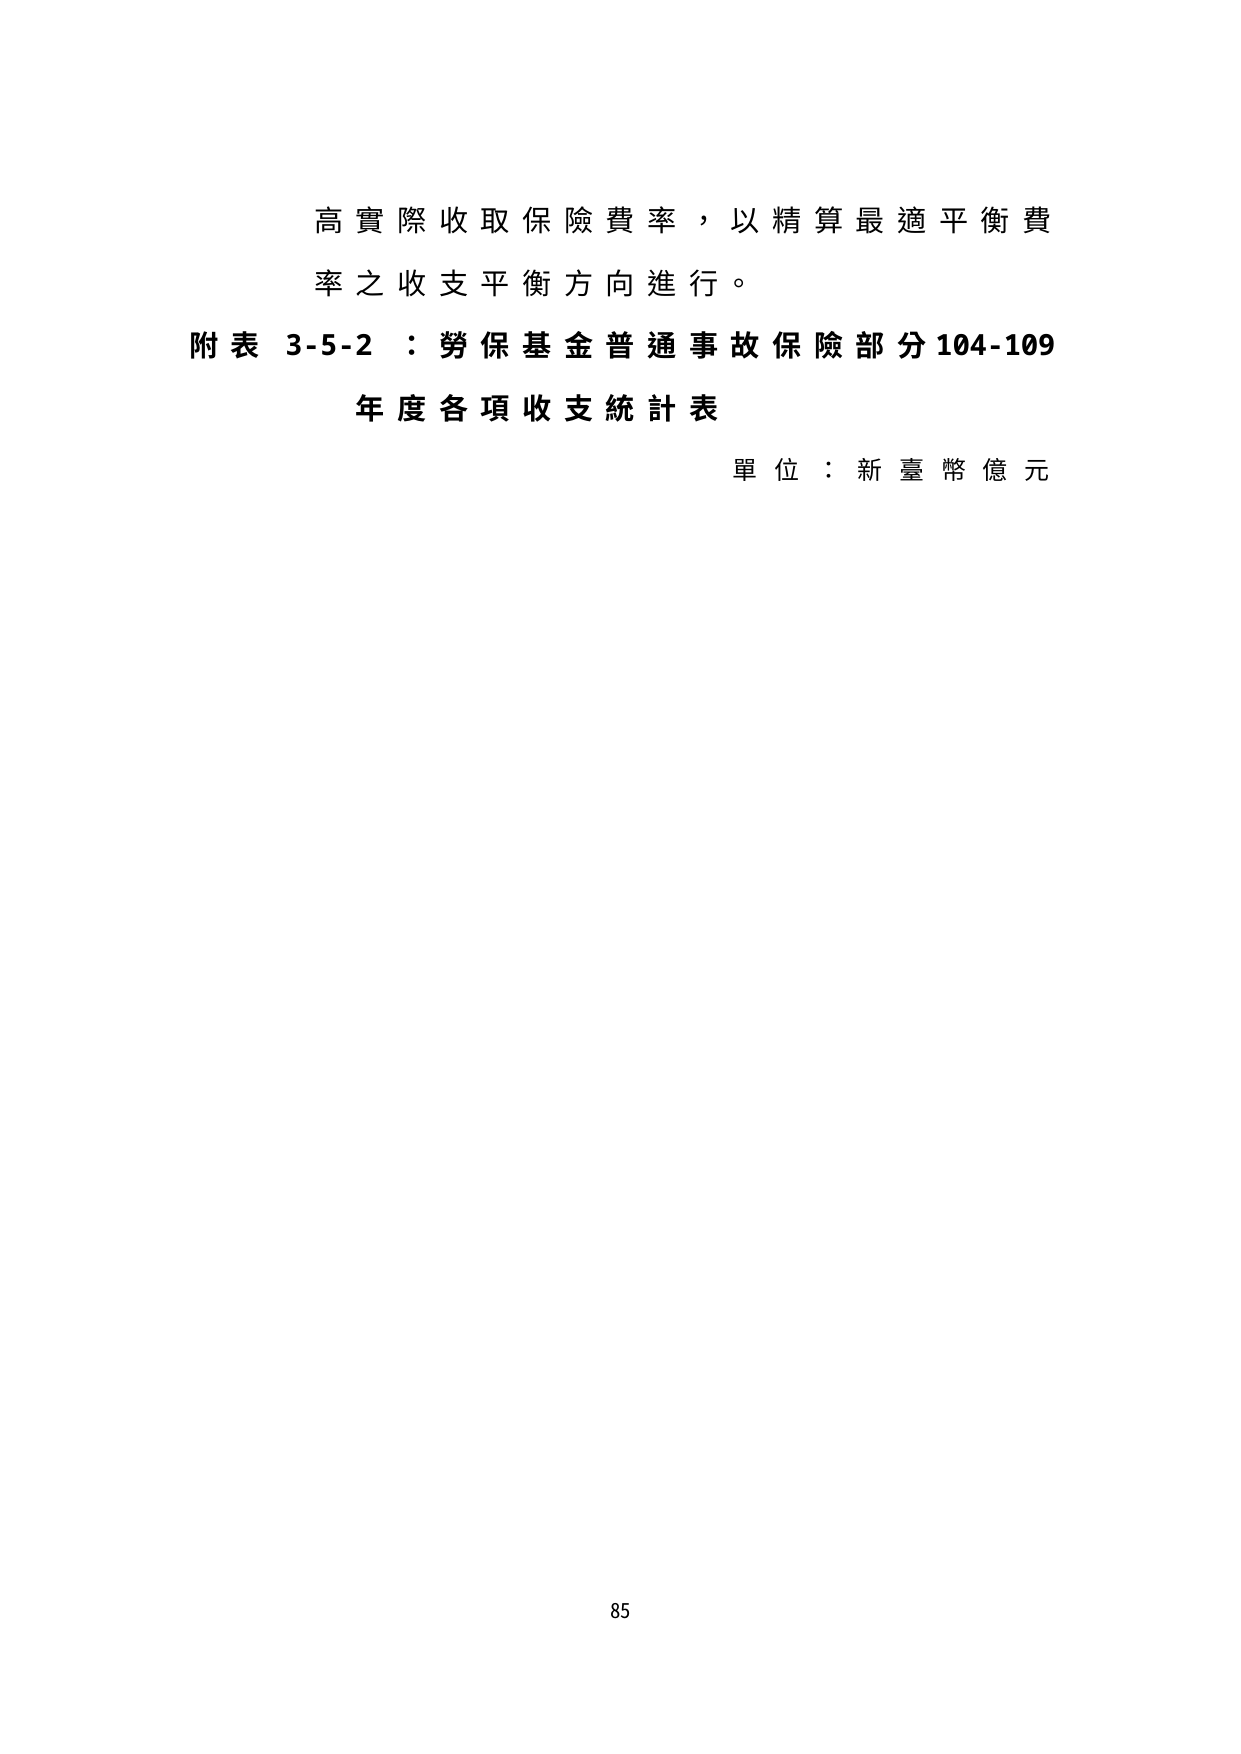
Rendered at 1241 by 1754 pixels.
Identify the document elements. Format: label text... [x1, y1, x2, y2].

text 高實際收取保險費率，以精算最適平衡費率之收支平衡方向進行。 [271, 177, 1058, 302]
text 附表3-5-2：勞保基金普通事故保險部分104-109年度各項收支統計表 [183, 302, 1058, 427]
text 單位：新臺幣億元 [183, 427, 1058, 490]
